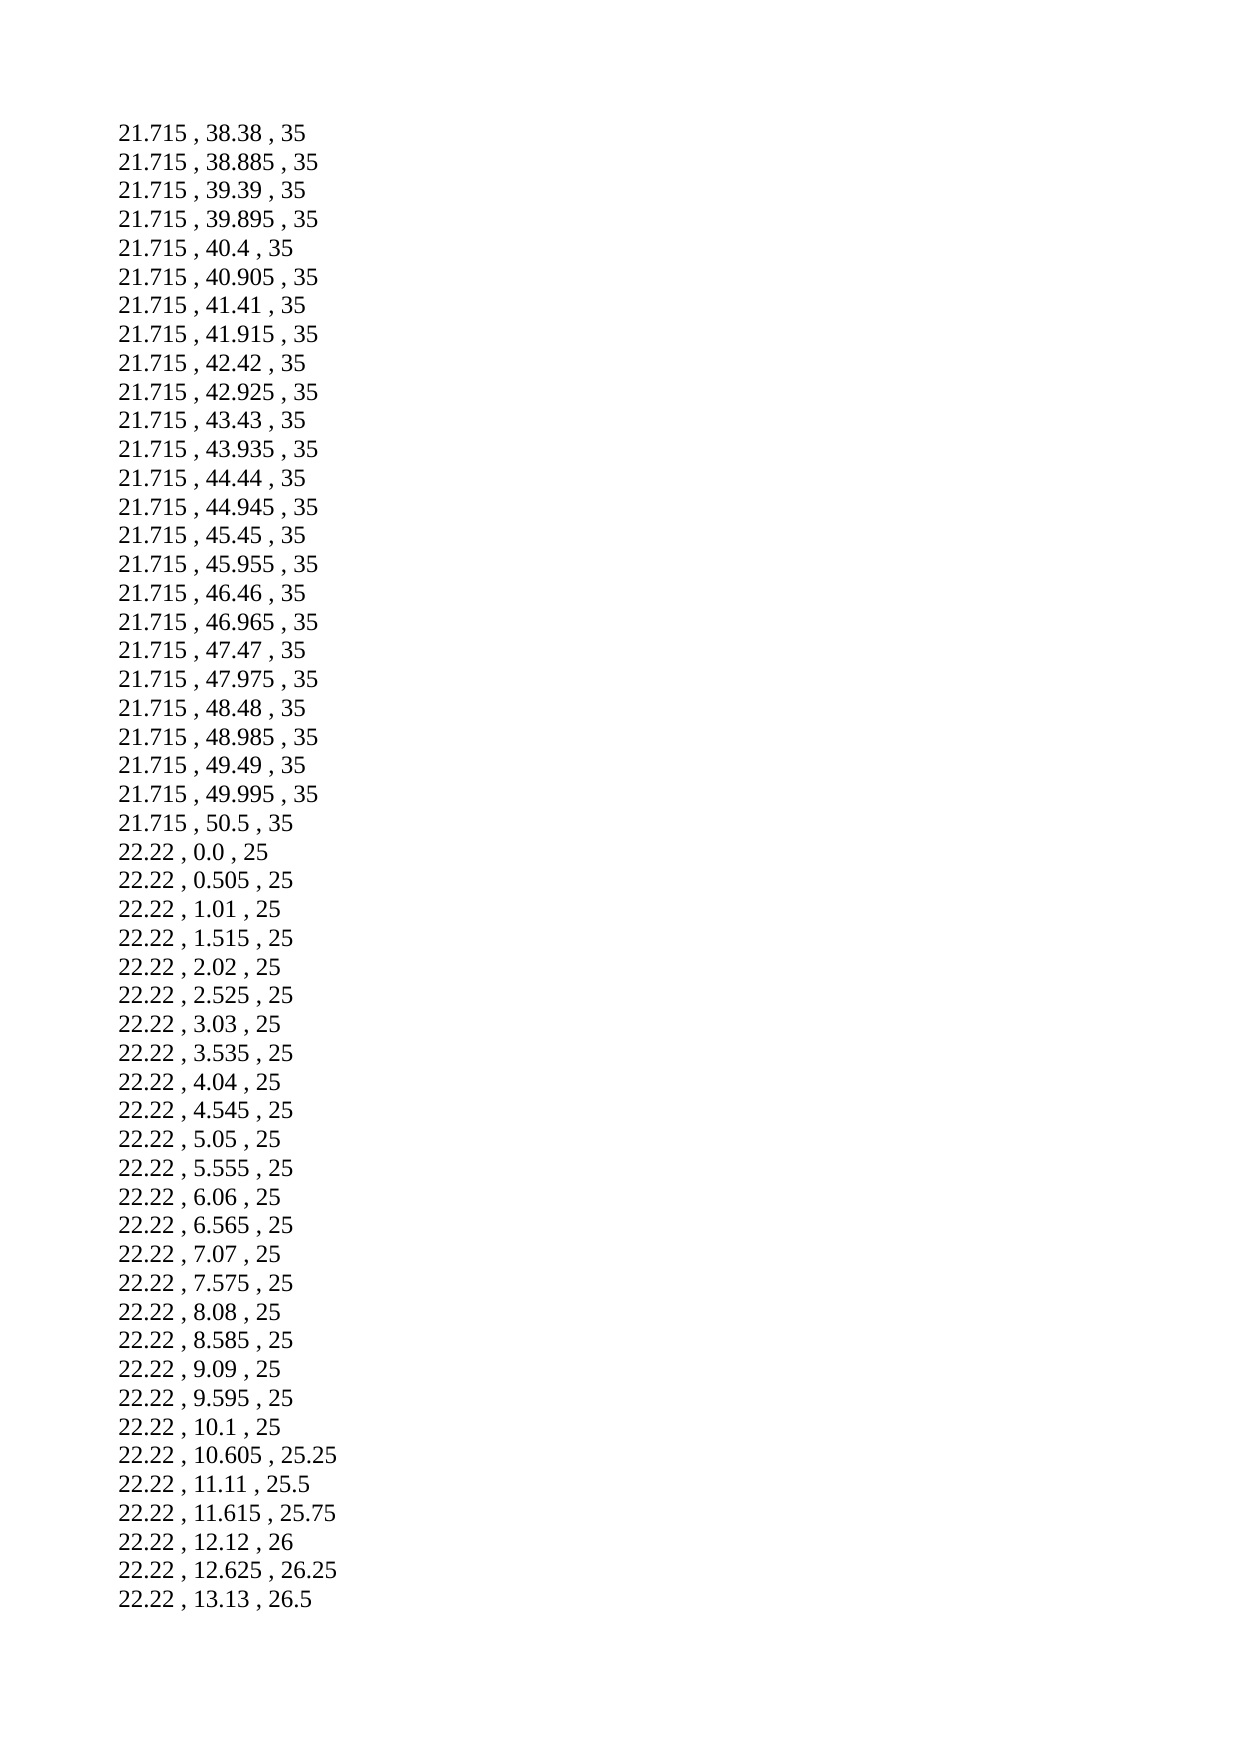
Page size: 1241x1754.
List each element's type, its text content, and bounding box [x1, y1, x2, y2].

text 22.22 , 8.08 , 25 [118, 1297, 1122, 1326]
text 21.715 , 48.48 , 35 [118, 693, 1122, 722]
text 22.22 , 11.615 , 25.75 [118, 1498, 1122, 1527]
text 21.715 , 42.42 , 35 [118, 348, 1122, 377]
text 21.715 , 40.4 , 35 [118, 233, 1122, 262]
text 21.715 , 38.885 , 35 [118, 147, 1122, 176]
text 21.715 , 40.905 , 35 [118, 262, 1122, 291]
text 22.22 , 9.595 , 25 [118, 1383, 1122, 1412]
text 21.715 , 42.925 , 35 [118, 377, 1122, 406]
text 22.22 , 4.04 , 25 [118, 1067, 1122, 1096]
text 21.715 , 39.39 , 35 [118, 176, 1122, 204]
text 22.22 , 7.07 , 25 [118, 1239, 1122, 1268]
text 21.715 , 45.955 , 35 [118, 549, 1122, 578]
text 21.715 , 41.41 , 35 [118, 291, 1122, 319]
text 21.715 , 46.965 , 35 [118, 607, 1122, 636]
text 21.715 , 44.945 , 35 [118, 492, 1122, 521]
text 22.22 , 13.13 , 26.5 [118, 1584, 1122, 1613]
text 21.715 , 43.935 , 35 [118, 434, 1122, 463]
text 21.715 , 48.985 , 35 [118, 722, 1122, 751]
text 22.22 , 10.1 , 25 [118, 1412, 1122, 1441]
text 22.22 , 4.545 , 25 [118, 1096, 1122, 1124]
text 21.715 , 49.995 , 35 [118, 779, 1122, 808]
text 21.715 , 46.46 , 35 [118, 578, 1122, 607]
text 22.22 , 3.03 , 25 [118, 1009, 1122, 1038]
text 22.22 , 9.09 , 25 [118, 1354, 1122, 1383]
text 22.22 , 7.575 , 25 [118, 1268, 1122, 1297]
text 21.715 , 47.975 , 35 [118, 664, 1122, 693]
text 22.22 , 2.525 , 25 [118, 981, 1122, 1009]
text 22.22 , 12.12 , 26 [118, 1527, 1122, 1556]
text 21.715 , 47.47 , 35 [118, 636, 1122, 664]
text 21.715 , 43.43 , 35 [118, 406, 1122, 434]
text 22.22 , 10.605 , 25.25 [118, 1441, 1122, 1469]
text 22.22 , 5.05 , 25 [118, 1124, 1122, 1153]
text 21.715 , 49.49 , 35 [118, 751, 1122, 779]
text 22.22 , 11.11 , 25.5 [118, 1469, 1122, 1498]
text 22.22 , 0.505 , 25 [118, 866, 1122, 894]
text 21.715 , 44.44 , 35 [118, 463, 1122, 492]
text 21.715 , 39.895 , 35 [118, 204, 1122, 233]
text 22.22 , 0.0 , 25 [118, 837, 1122, 866]
text 22.22 , 6.06 , 25 [118, 1182, 1122, 1211]
text 22.22 , 3.535 , 25 [118, 1038, 1122, 1067]
text 22.22 , 8.585 , 25 [118, 1326, 1122, 1354]
text 21.715 , 41.915 , 35 [118, 319, 1122, 348]
text 22.22 , 1.515 , 25 [118, 923, 1122, 952]
text 21.715 , 45.45 , 35 [118, 521, 1122, 549]
text 22.22 , 2.02 , 25 [118, 952, 1122, 981]
text 22.22 , 5.555 , 25 [118, 1153, 1122, 1182]
text 21.715 , 38.38 , 35 [118, 118, 1122, 147]
text 22.22 , 6.565 , 25 [118, 1211, 1122, 1239]
text 22.22 , 12.625 , 26.25 [118, 1556, 1122, 1584]
text 21.715 , 50.5 , 35 [118, 808, 1122, 837]
text 22.22 , 1.01 , 25 [118, 894, 1122, 923]
